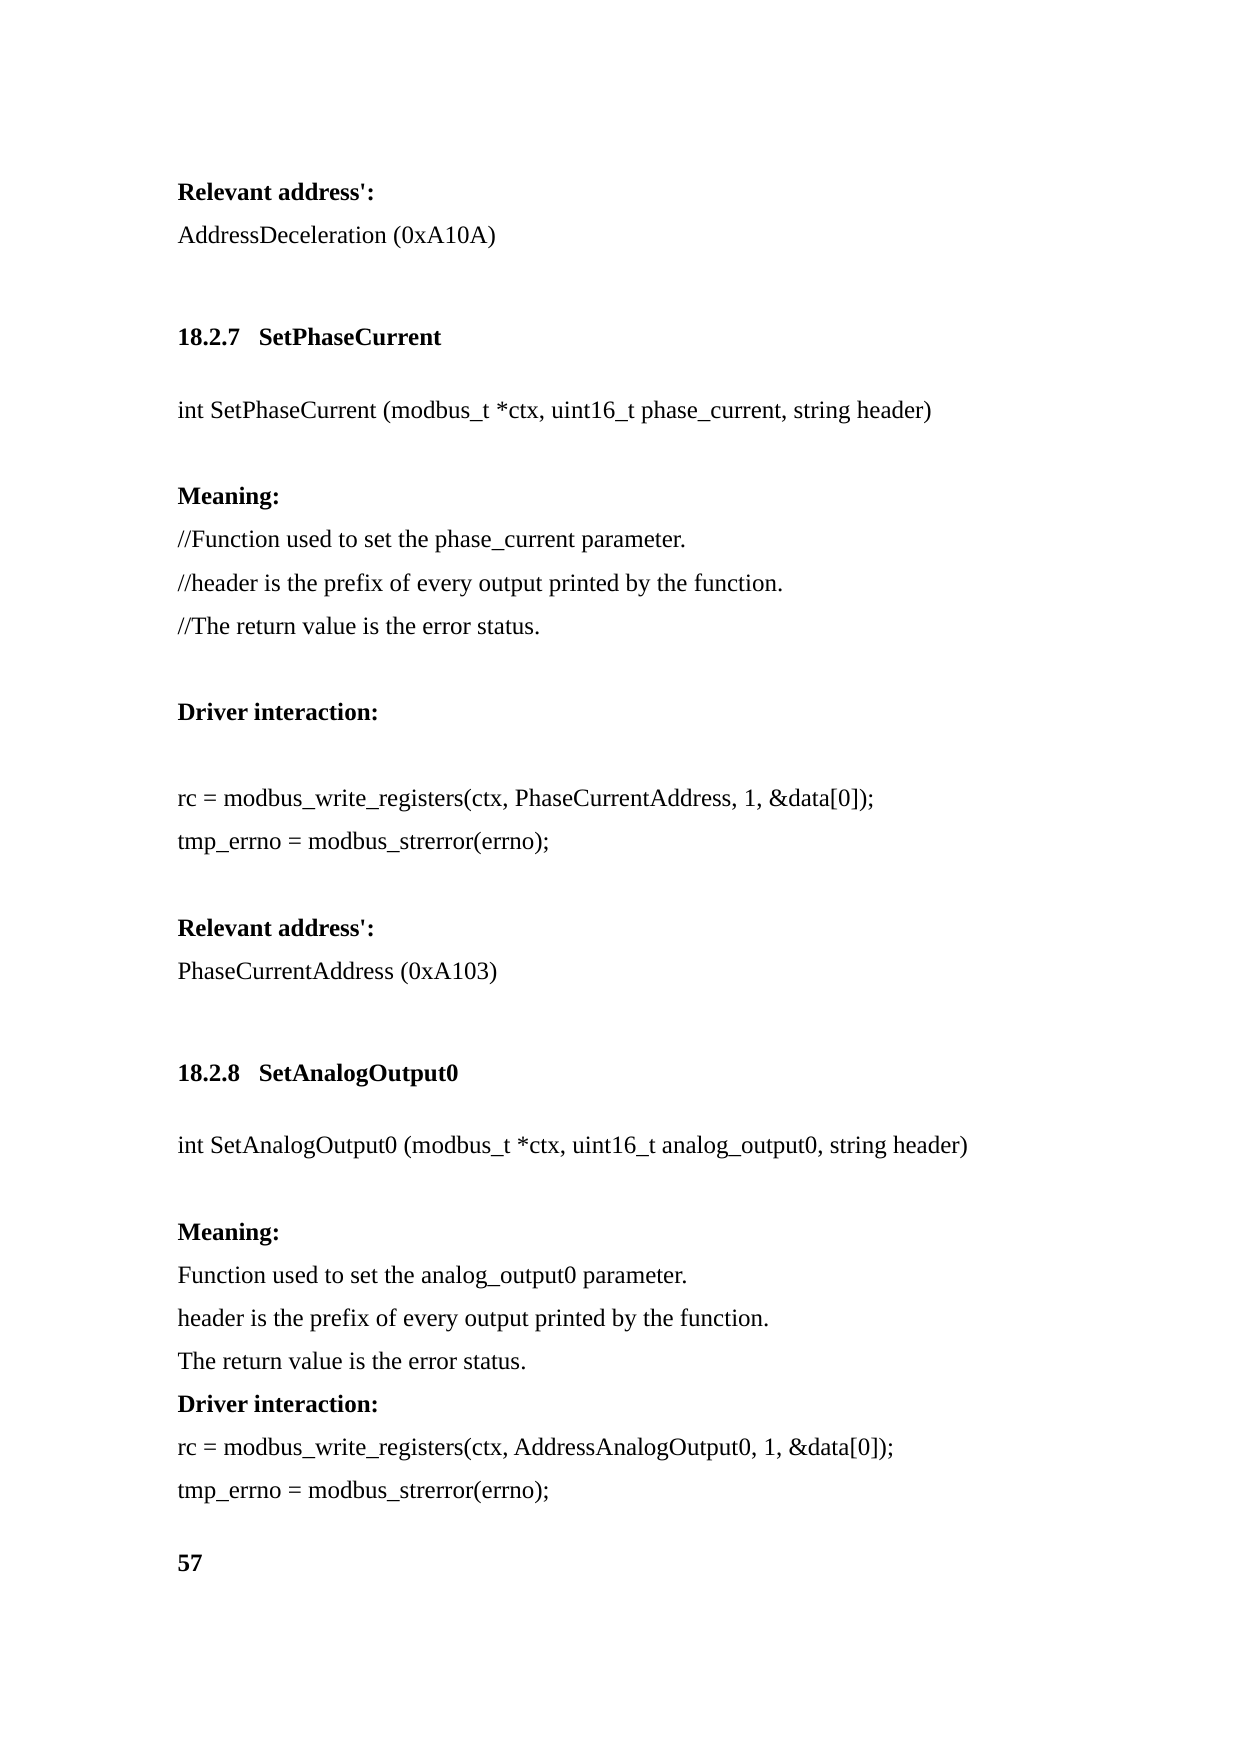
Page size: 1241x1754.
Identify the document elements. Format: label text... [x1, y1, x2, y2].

text tmp_errno = modbus_strerror(errno); [177, 1476, 1063, 1504]
text Driver interaction: [177, 1389, 1063, 1418]
text Relevant address': [177, 913, 1063, 941]
text Meaning: [177, 1217, 1063, 1246]
subtitle SetPhaseCurrent [177, 322, 1063, 351]
text //header is the prefix of every output printed by the function. [177, 568, 1063, 596]
text int SetAnalogOutput0 (modbus_t *ctx, uint16_t analog_output0, string header) [177, 1131, 1063, 1159]
text rc = modbus_write_registers(ctx, AddressAnalogOutput0, 1, &data[0]); [177, 1432, 1063, 1461]
text PhaseCurrentAddress (0xA103) [177, 956, 1063, 984]
text rc = modbus_write_registers(ctx, PhaseCurrentAddress, 1, &data[0]); [177, 783, 1063, 812]
text The return value is the error status. [177, 1346, 1063, 1375]
text //Function used to set the phase_current parameter. [177, 524, 1063, 553]
subtitle SetAnalogOutput0 [177, 1058, 1063, 1087]
text Meaning: [177, 481, 1063, 510]
text AddressDeceleration (0xA10A) [177, 220, 1063, 249]
text header is the prefix of every output printed by the function. [177, 1303, 1063, 1332]
text tmp_errno = modbus_strerror(errno); [177, 826, 1063, 855]
text int SetPhaseCurrent (modbus_t *ctx, uint16_t phase_current, string header) [177, 395, 1063, 424]
text //The return value is the error status. [177, 611, 1063, 639]
text Relevant address': [177, 177, 1063, 206]
text Function used to set the analog_output0 parameter. [177, 1260, 1063, 1289]
text Driver interaction: [177, 697, 1063, 726]
